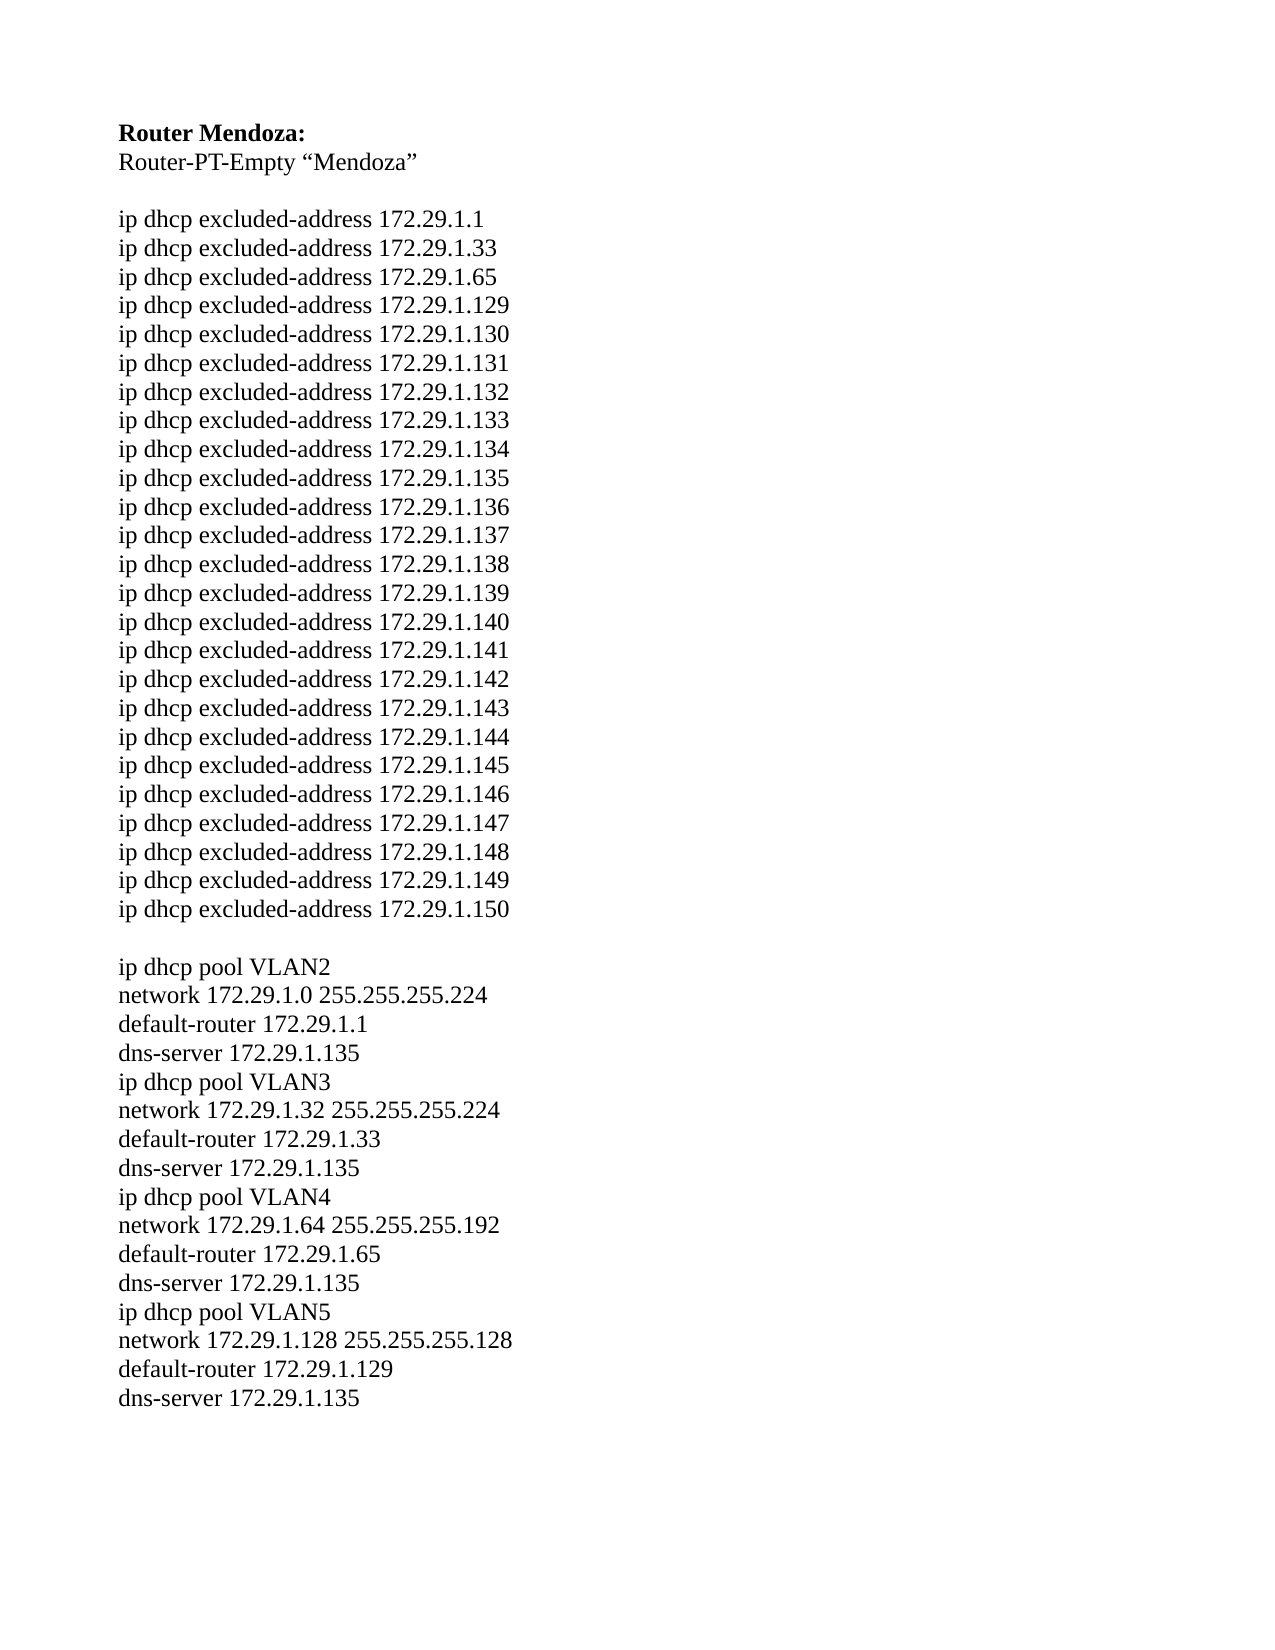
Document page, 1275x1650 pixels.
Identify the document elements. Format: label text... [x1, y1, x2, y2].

text ip dhcp excluded-address 172.29.1.149 [118, 866, 1157, 894]
text dns-server 172.29.1.135 [118, 1383, 1157, 1412]
text ip dhcp pool VLAN3 [118, 1067, 1157, 1096]
text network 172.29.1.32 255.255.255.224 [118, 1096, 1157, 1124]
text ip dhcp excluded-address 172.29.1.135 [118, 463, 1157, 492]
text network 172.29.1.64 255.255.255.192 [118, 1211, 1157, 1239]
text ip dhcp excluded-address 172.29.1.134 [118, 434, 1157, 463]
text ip dhcp excluded-address 172.29.1.150 [118, 894, 1157, 923]
text dns-server 172.29.1.135 [118, 1153, 1157, 1182]
text ip dhcp excluded-address 172.29.1.142 [118, 664, 1157, 693]
text network 172.29.1.128 255.255.255.128 [118, 1326, 1157, 1354]
text ip dhcp excluded-address 172.29.1.131 [118, 348, 1157, 377]
text ip dhcp pool VLAN5 [118, 1297, 1157, 1326]
text default-router 172.29.1.33 [118, 1124, 1157, 1153]
text ip dhcp excluded-address 172.29.1.130 [118, 319, 1157, 348]
text ip dhcp excluded-address 172.29.1.143 [118, 693, 1157, 722]
text ip dhcp excluded-address 172.29.1.148 [118, 837, 1157, 866]
text network 172.29.1.0 255.255.255.224 [118, 981, 1157, 1009]
text ip dhcp excluded-address 172.29.1.141 [118, 636, 1157, 664]
text ip dhcp excluded-address 172.29.1.147 [118, 808, 1157, 837]
text ip dhcp excluded-address 172.29.1.138 [118, 549, 1157, 578]
text ip dhcp excluded-address 172.29.1.137 [118, 521, 1157, 549]
text ip dhcp excluded-address 172.29.1.129 [118, 291, 1157, 319]
text ip dhcp pool VLAN4 [118, 1182, 1157, 1211]
text Router-PT-Empty “Mendoza” [118, 147, 1157, 176]
text default-router 172.29.1.1 [118, 1009, 1157, 1038]
text ip dhcp excluded-address 172.29.1.133 [118, 406, 1157, 434]
text default-router 172.29.1.129 [118, 1354, 1157, 1383]
text ip dhcp excluded-address 172.29.1.145 [118, 751, 1157, 779]
text ip dhcp excluded-address 172.29.1.136 [118, 492, 1157, 521]
text ip dhcp excluded-address 172.29.1.132 [118, 377, 1157, 406]
text default-router 172.29.1.65 [118, 1239, 1157, 1268]
text Router Mendoza: [118, 118, 1157, 147]
text ip dhcp excluded-address 172.29.1.139 [118, 578, 1157, 607]
text dns-server 172.29.1.135 [118, 1038, 1157, 1067]
text ip dhcp excluded-address 172.29.1.1 [118, 204, 1157, 233]
text ip dhcp pool VLAN2 [118, 952, 1157, 981]
text ip dhcp excluded-address 172.29.1.140 [118, 607, 1157, 636]
text dns-server 172.29.1.135 [118, 1268, 1157, 1297]
text ip dhcp excluded-address 172.29.1.146 [118, 779, 1157, 808]
text ip dhcp excluded-address 172.29.1.33 [118, 233, 1157, 262]
text ip dhcp excluded-address 172.29.1.65 [118, 262, 1157, 291]
text ip dhcp excluded-address 172.29.1.144 [118, 722, 1157, 751]
